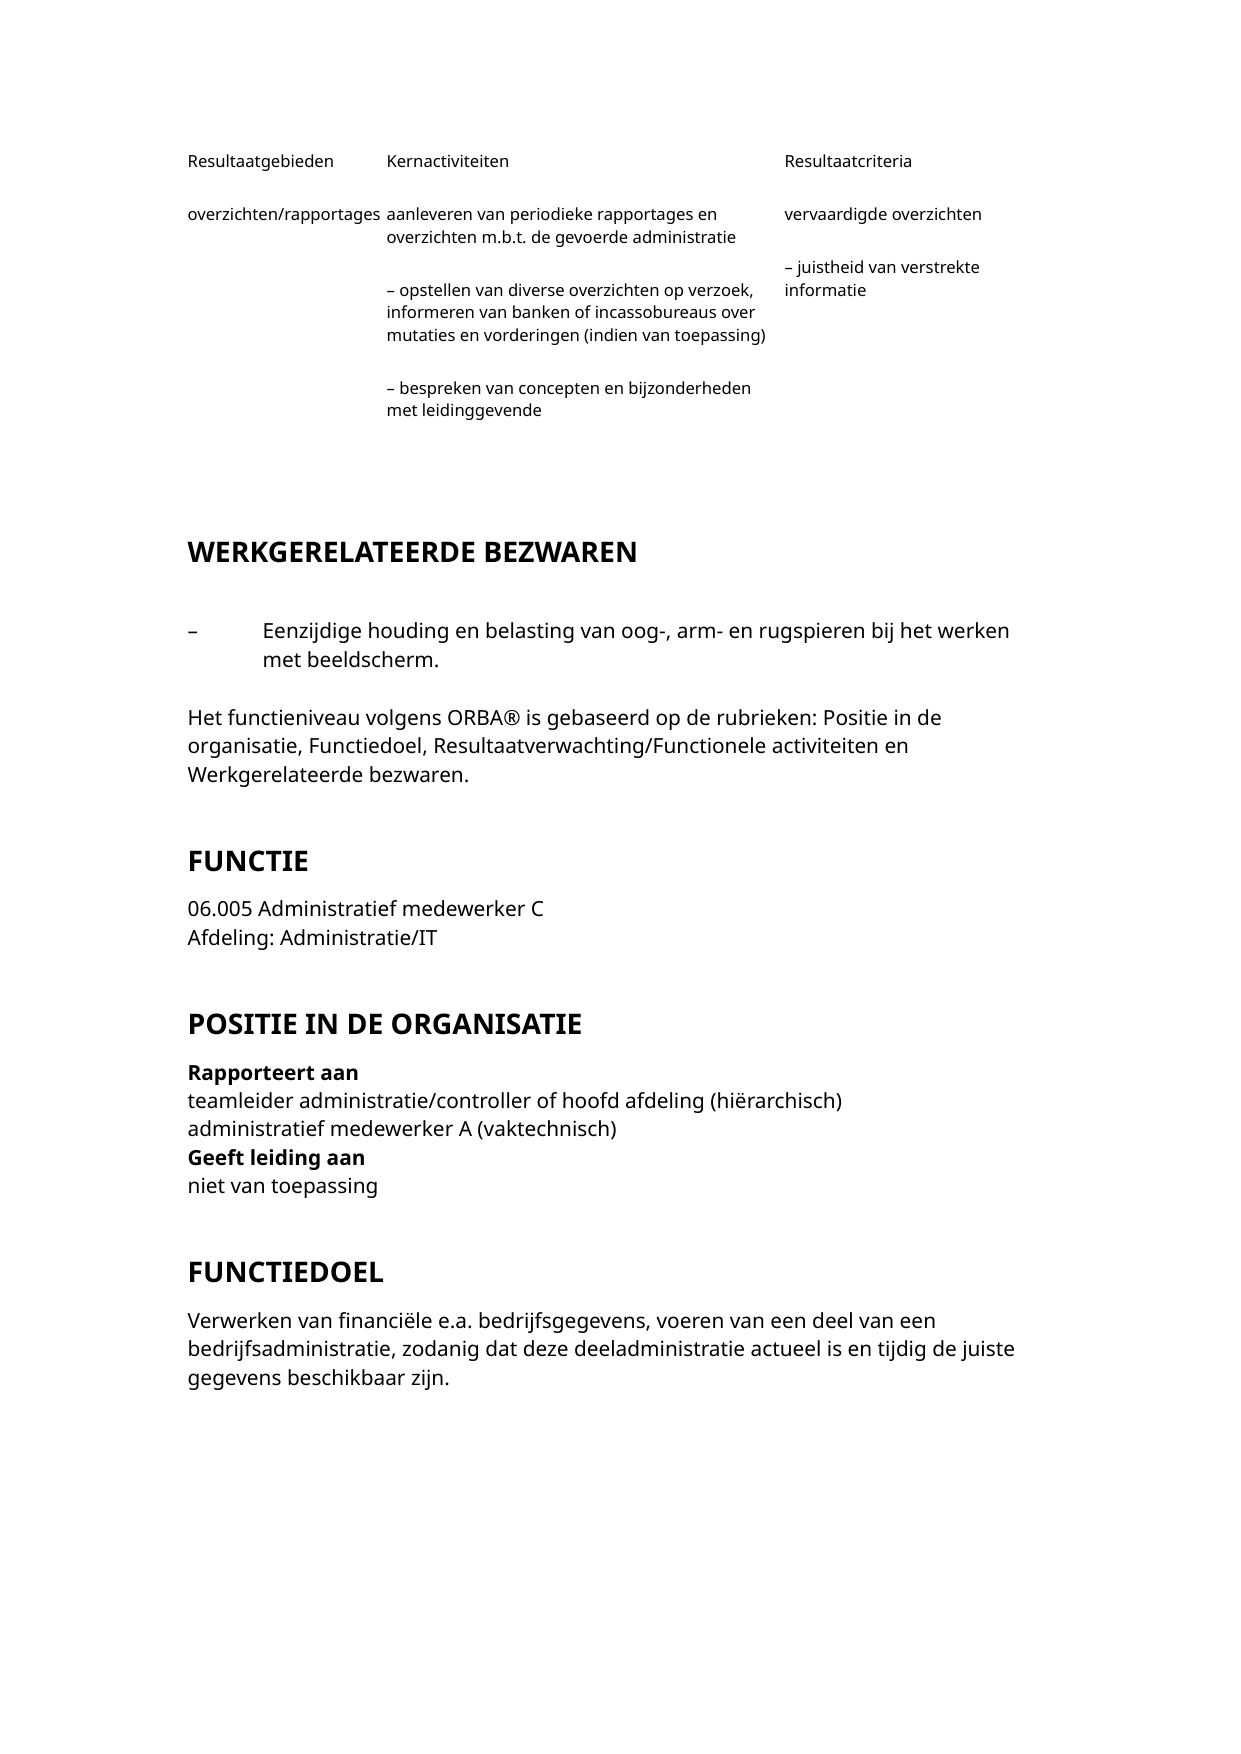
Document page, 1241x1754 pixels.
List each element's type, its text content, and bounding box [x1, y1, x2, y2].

text Rapporteert aan [187, 1058, 1053, 1086]
subtitle POSITIE IN DE ORGANISATIE [187, 1004, 1053, 1043]
text Verwerken van financiële e.a. bedrijfsgegevens, voeren van een deel van een bedrijfsadministratie, zodanig dat deze deeladministratie actueel is en tijdig de juiste gegevens beschikbaar zijn. [187, 1306, 1053, 1391]
table_cell aanleveren van periodieke rapportages en overzichten m.b.t. de gevoerde administratie – opstellen van diverse overzichten op verzoek, informeren van banken of incassobureaus over mutaties en vorderingen (indien van toepassing) – bespreken van concepten en bijzonderheden met leidinggevende [386, 203, 784, 452]
text teamleider administratie/controller of hoofd afdeling (hiërarchisch) [187, 1086, 1053, 1114]
subtitle FUNCTIEDOEL [187, 1252, 1053, 1291]
subtitle FUNCTIE [187, 841, 1053, 879]
table_header Resultaatcriteria [784, 150, 1053, 203]
text niet van toepassing [187, 1171, 1053, 1200]
text administratief medewerker A (vaktechnisch) [187, 1114, 1053, 1143]
table_cell overzichten/rapportages [188, 203, 386, 452]
text Het functieniveau volgens ORBA® is gebaseerd op de rubrieken: Positie in de organisatie, Functiedoel, Resultaatverwachting/Functionele activiteiten en Werkgerelateerde bezwaren. [187, 703, 1053, 788]
list Eenzijdige houding en belasting van oog-, arm- en rugspieren bij het werken met beeldscherm. [187, 616, 1053, 673]
table_cell vervaardigde overzichten – juistheid van verstrekte informatie [784, 203, 1053, 452]
text Afdeling: Administratie/IT [187, 923, 1053, 951]
table_header Kernactiviteiten [386, 150, 784, 203]
subtitle WERKGERELATEERDE BEZWAREN [187, 533, 1053, 571]
table_header Resultaatgebieden [188, 150, 386, 203]
text Geeft leiding aan [187, 1143, 1053, 1171]
text 06.005 Administratief medewerker C [187, 894, 1053, 923]
